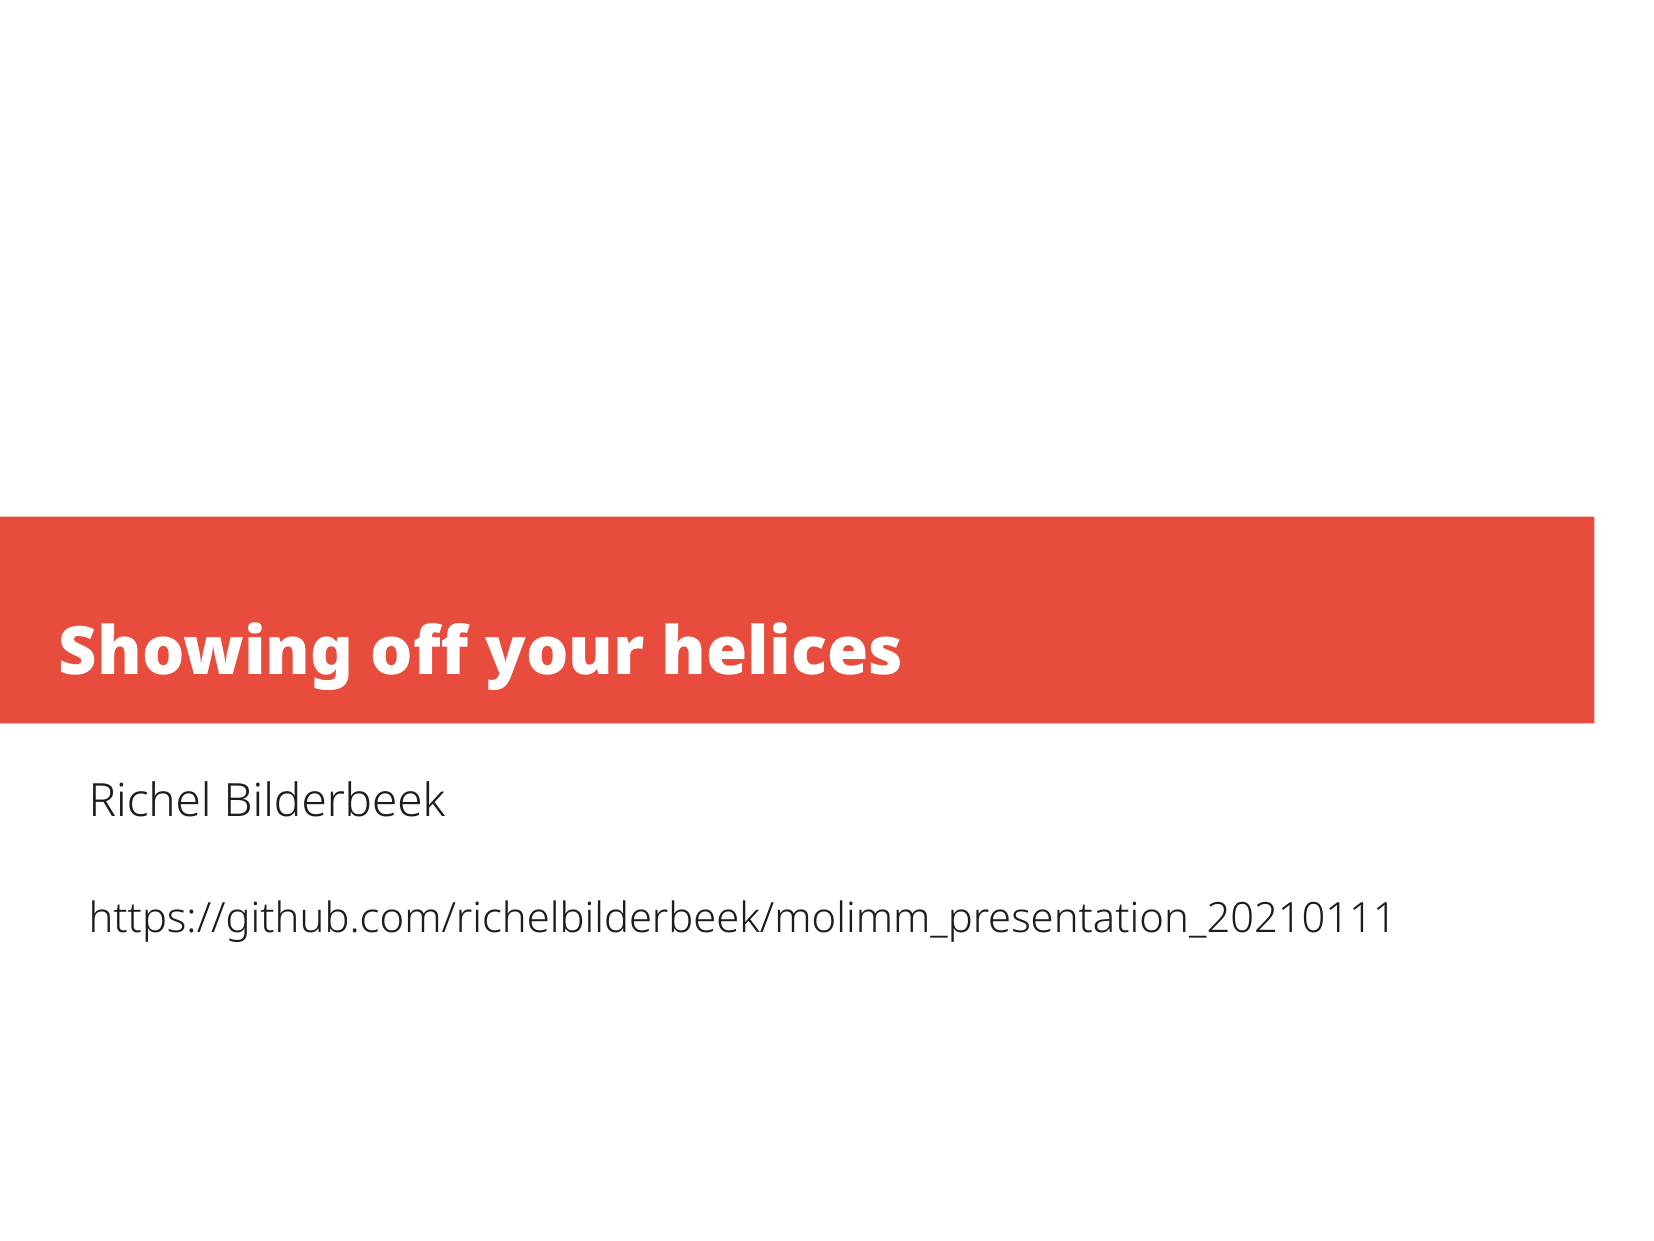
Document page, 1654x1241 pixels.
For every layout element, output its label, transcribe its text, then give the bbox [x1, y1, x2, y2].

subtitle Richel Bilderbeek https://github.com/richelbilderbeek/molimm_presentation_20210111 [88, 767, 1595, 1182]
title Showing off your helices [59, 546, 1595, 694]
